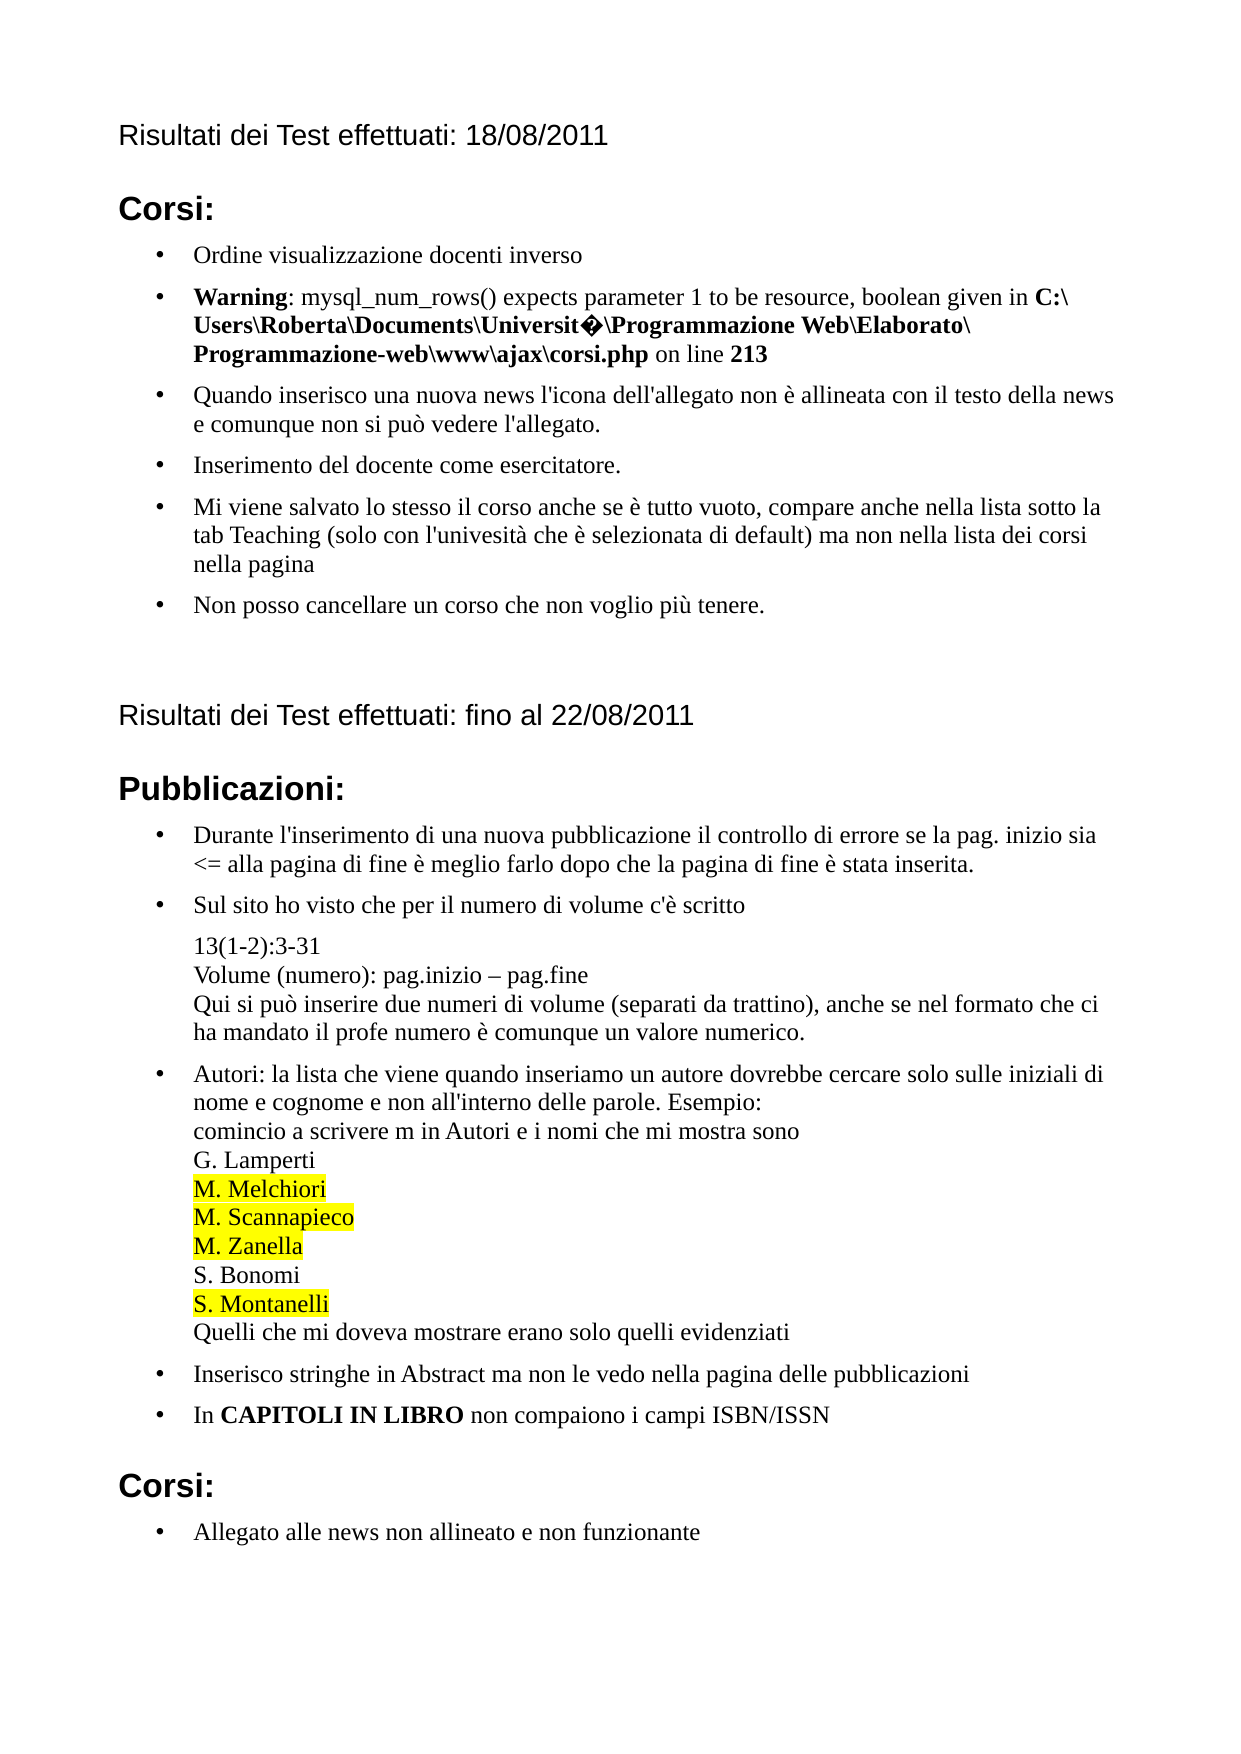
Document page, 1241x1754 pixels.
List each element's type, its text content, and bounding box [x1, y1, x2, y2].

subtitle Corsi: [118, 1466, 1122, 1505]
list Non posso cancellare un corso che non voglio più tenere. [156, 590, 1122, 619]
list 13(1-2):3-31 Volume (numero): pag.inizio – pag.fine Qui si può inserire due numeri di volume (separati da trattino), anche se nel formato che ci ha mandato il profe numero è comunque un valore numerico. [156, 931, 1122, 1046]
subtitle Corsi: [118, 189, 1122, 228]
subtitle Pubblicazioni: [118, 769, 1122, 807]
subtitle Risultati dei Test effettuati: fino al 22/08/2011 [118, 698, 1122, 731]
list In CAPITOLI IN LIBRO non compaiono i campi ISBN/ISSN [156, 1400, 1122, 1429]
list Sul sito ho visto che per il numero di volume c'è scritto [156, 890, 1122, 919]
list Ordine visualizzazione docenti inverso [156, 240, 1122, 269]
subtitle Risultati dei Test effettuati: 18/08/2011 [118, 118, 1122, 152]
list Allegato alle news non allineato e non funzionante [156, 1517, 1122, 1546]
list Quando inserisco una nuova news l'icona dell'allegato non è allineata con il testo della news e comunque non si può vedere l'allegato. [156, 380, 1122, 438]
list Inserisco stringhe in Abstract ma non le vedo nella pagina delle pubblicazioni [156, 1359, 1122, 1387]
list Mi viene salvato lo stesso il corso anche se è tutto vuoto, compare anche nella lista sotto la tab Teaching (solo con l'univesità che è selezionata di default) ma non nella lista dei corsi nella pagina [156, 492, 1122, 578]
list Inserimento del docente come esercitatore. [156, 450, 1122, 479]
list Autori: la lista che viene quando inseriamo un autore dovrebbe cercare solo sulle iniziali di nome e cognome e non all'interno delle parole. Esempio: comincio a scrivere m in Autori e i nomi che mi mostra sono G. Lamperti M. Melchiori M. Scannapieco M. Zanella S. Bonomi S. Montanelli Quelli che mi doveva mostrare erano solo quelli evidenziati [156, 1059, 1122, 1346]
list Warning: mysql_num_rows() expects parameter 1 to be resource, boolean given in C:\Users\Roberta\Documents\Universit�\Programmazione Web\Elaborato\Programmazione-web\www\ajax\corsi.php on line 213 [156, 282, 1122, 368]
list Durante l'inserimento di una nuova pubblicazione il controllo di errore se la pag. inizio sia <= alla pagina di fine è meglio farlo dopo che la pagina di fine è stata inserita. [156, 820, 1122, 877]
